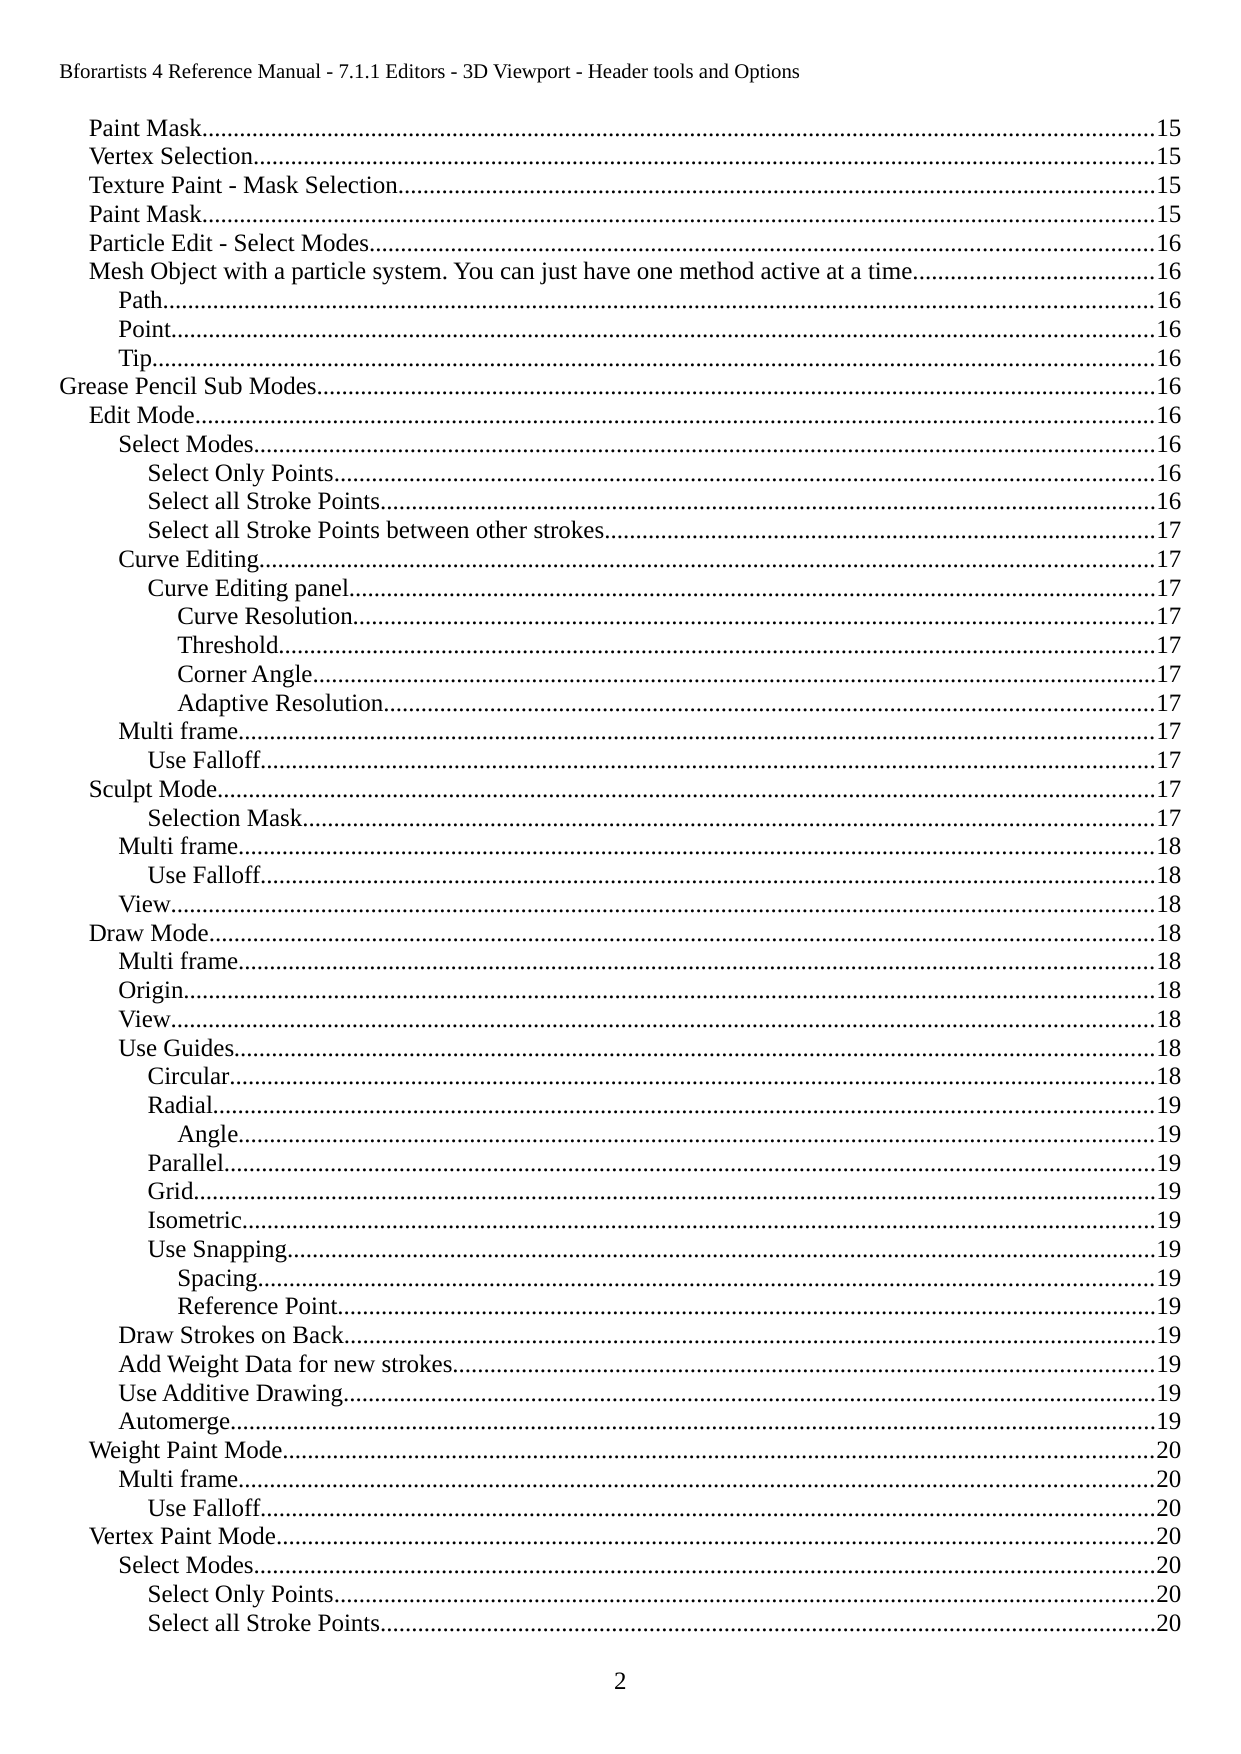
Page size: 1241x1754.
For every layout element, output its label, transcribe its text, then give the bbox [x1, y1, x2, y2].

text Use Falloff 17 [147, 745, 1181, 774]
text Select all Stroke Points 20 [147, 1608, 1181, 1636]
text Reference Point 19 [177, 1291, 1181, 1320]
text Selection Mask 17 [147, 803, 1181, 831]
text Angle 19 [177, 1119, 1181, 1148]
text Use Snapping 19 [147, 1234, 1181, 1263]
text Multi frame 18 [118, 831, 1181, 860]
text Paint Mask 15 [88, 113, 1181, 141]
text Select all Stroke Points 16 [147, 486, 1181, 515]
text Use Additive Drawing 19 [118, 1378, 1181, 1406]
text Corner Angle 17 [177, 659, 1181, 688]
text Adaptive Resolution 17 [177, 688, 1181, 716]
text Tip 16 [118, 343, 1181, 371]
text Spacing 19 [177, 1263, 1181, 1291]
text Grease Pencil Sub Modes 16 [59, 371, 1181, 400]
text Multi frame 20 [118, 1464, 1181, 1493]
text Multi frame 18 [118, 946, 1181, 975]
text Texture Paint - Mask Selection 15 [88, 170, 1181, 199]
text Threshold 17 [177, 630, 1181, 659]
text Select Modes 20 [118, 1550, 1181, 1579]
text Draw Strokes on Back 19 [118, 1320, 1181, 1349]
text Curve Editing panel 17 [147, 573, 1181, 601]
text Point 16 [118, 314, 1181, 343]
text Path 16 [118, 285, 1181, 314]
text Use Guides 18 [118, 1033, 1181, 1061]
text Select Modes 16 [118, 429, 1181, 458]
text Radial 19 [147, 1090, 1181, 1119]
text Paint Mask 15 [88, 199, 1181, 228]
text Use Falloff 18 [147, 860, 1181, 889]
text Origin 18 [118, 975, 1181, 1004]
text Add Weight Data for new strokes 19 [118, 1349, 1181, 1378]
text Weight Paint Mode 20 [88, 1435, 1181, 1464]
text Draw Mode 18 [88, 918, 1181, 946]
text Multi frame 17 [118, 716, 1181, 745]
text Particle Edit - Select Modes 16 [88, 228, 1181, 256]
text Parallel 19 [147, 1148, 1181, 1176]
text Circular 18 [147, 1061, 1181, 1090]
text Isometric 19 [147, 1205, 1181, 1234]
text Vertex Paint Mode 20 [88, 1521, 1181, 1550]
text Mesh Object with a particle system. You can just have one method active at a time. 16 [88, 256, 1181, 285]
text Sculpt Mode 17 [88, 774, 1181, 803]
text Grid 19 [147, 1176, 1181, 1205]
text Automerge 19 [118, 1406, 1181, 1435]
text View 18 [118, 889, 1181, 918]
text Curve Editing 17 [118, 544, 1181, 573]
text Edit Mode 16 [88, 400, 1181, 429]
text Select all Stroke Points between other strokes 17 [147, 515, 1181, 544]
text View 18 [118, 1004, 1181, 1033]
text Curve Resolution 17 [177, 601, 1181, 630]
text Use Falloff 20 [147, 1493, 1181, 1521]
text Select Only Points 20 [147, 1579, 1181, 1608]
text Vertex Selection 15 [88, 141, 1181, 170]
text Select Only Points 16 [147, 458, 1181, 486]
